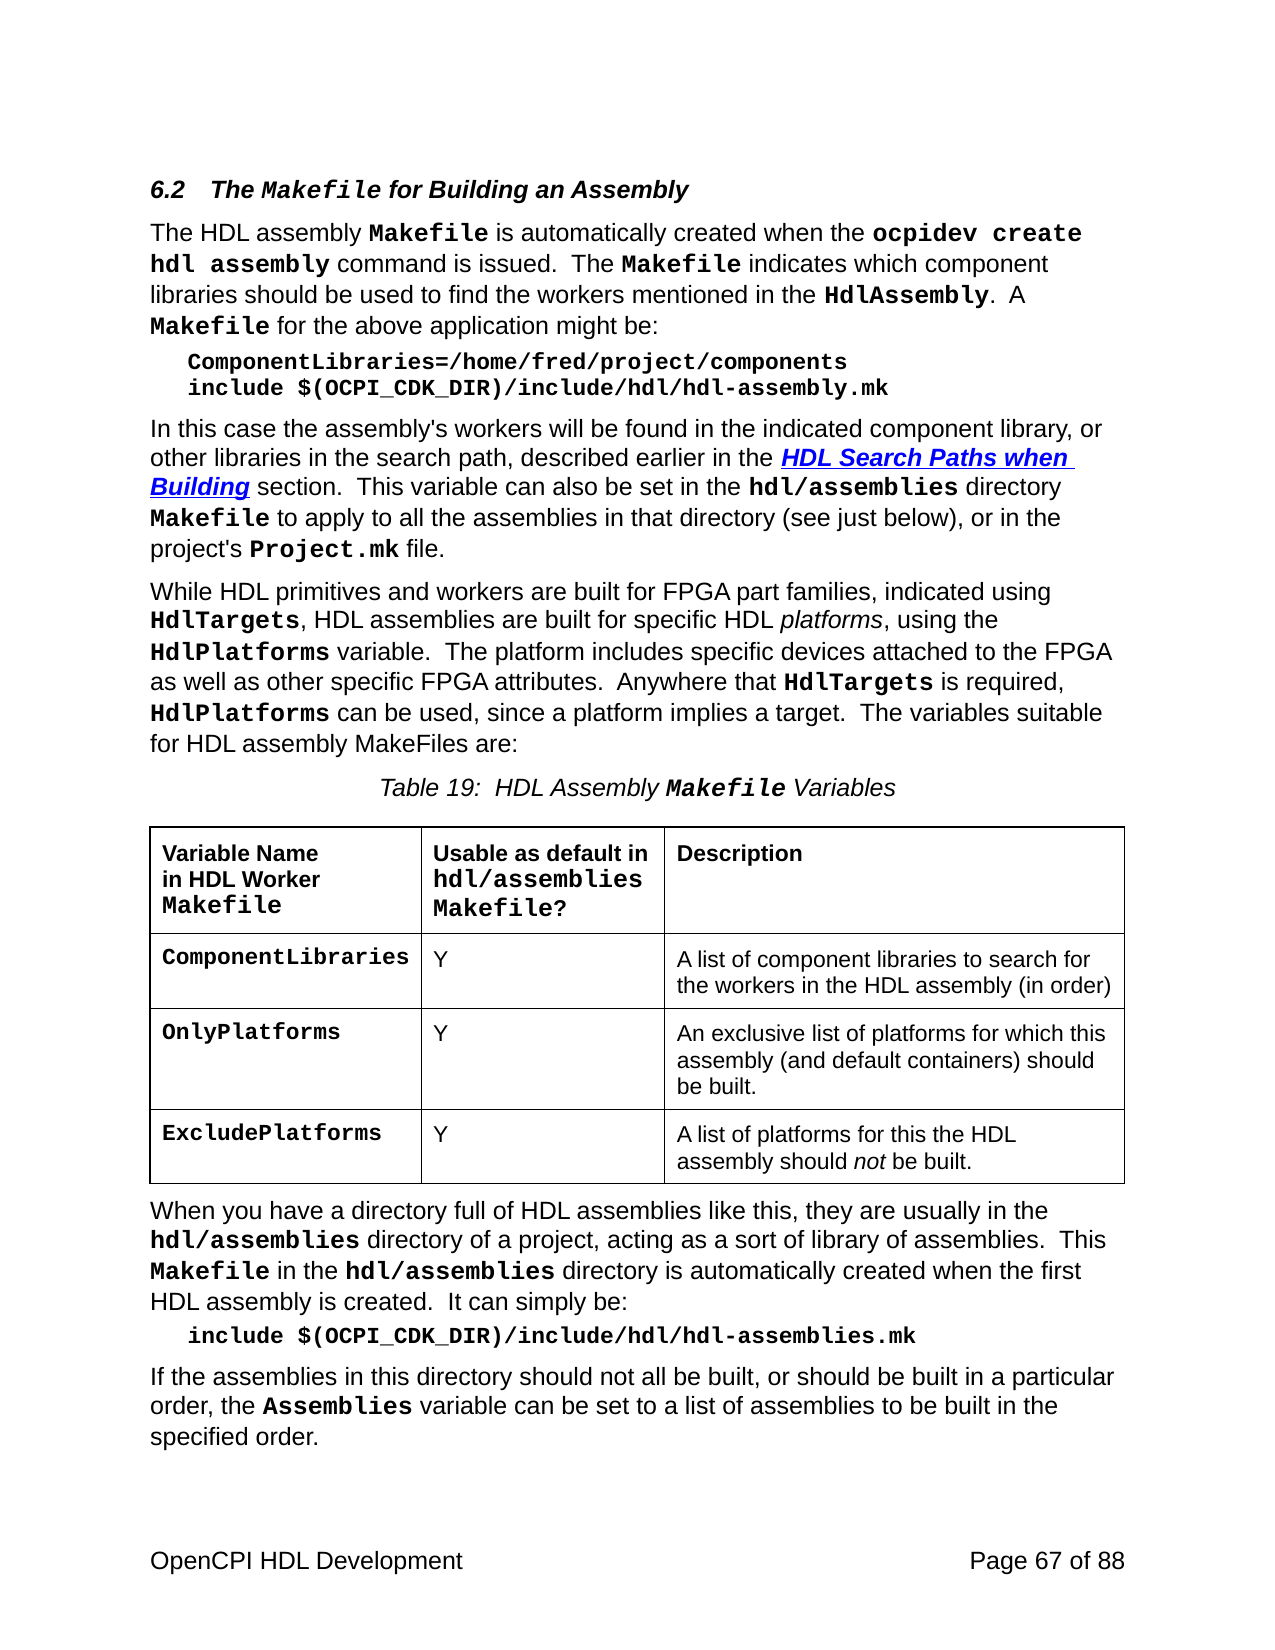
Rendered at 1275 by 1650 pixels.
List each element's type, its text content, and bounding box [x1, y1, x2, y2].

text include $(OCPI_CDK_DIR)/include/hdl/hdl-assemblies.mk [187, 1324, 1125, 1350]
table_cell A list of component libraries to search for the workers in the HDL assembly (in order) [665, 934, 1124, 1007]
table_cell ExcludePlatforms [151, 1110, 421, 1183]
table_cell A list of platforms for this the HDL assembly should not be built. [665, 1110, 1124, 1183]
text The HDL assembly Makefile is automatically created when the ocpidev create hdl assembly command is issued. The Makefile indicates which component libraries should be used to find the workers mentioned in the HdlAssembly. A Makefile for the above application might be: [150, 218, 1125, 342]
table_header Variable Name in HDL Worker Makefile [151, 828, 421, 933]
table_cell ComponentLibraries [151, 934, 421, 1007]
table_cell Y [422, 934, 664, 1007]
table_cell Y [422, 1110, 664, 1183]
text If the assemblies in this directory should not all be built, or should be built in a particular order, the Assemblies variable can be set to a list of assemblies to be built in the specified order. [150, 1362, 1125, 1451]
table_header Usable as default in hdl/assemblies Makefile? [422, 828, 664, 933]
text In this case the assembly's workers will be found in the indicated component library, or other libraries in the search path, described earlier in the HDL Search Paths when Building section. This variable can also be set in the hdl/assemblies directory Makefile to apply to all the assemblies in that directory (see just below), or in the project's Project.mk file. [150, 414, 1125, 565]
table_cell An exclusive list of platforms for which this assembly (and default containers) should be built. [665, 1009, 1124, 1108]
text Table 19: HDL Assembly Makefile Variables [150, 773, 1125, 804]
table_cell Y [422, 1009, 664, 1108]
table_cell OnlyPlatforms [151, 1009, 421, 1108]
table_header Description [665, 828, 1124, 933]
text When you have a directory full of HDL assemblies like this, they are usually in the hdl/assemblies directory of a project, acting as a sort of library of assemblies. This Makefile in the hdl/assemblies directory is automatically created when the first HDL assembly is created. It can simply be: [150, 1196, 1125, 1316]
text ComponentLibraries=/home/fred/project/components include $(OCPI_CDK_DIR)/include/hdl/hdl-assembly.mk [187, 351, 1125, 402]
text While HDL primitives and workers are built for FPGA part families, indicated using HdlTargets, HDL assemblies are built for specific HDL platforms, using the HdlPlatforms variable. The platform includes specific devices attached to the FPGA as well as other specific FPGA attributes. Anywhere that HdlTargets is required, HdlPlatforms can be used, since a platform implies a target. The variables suitable for HDL assembly MakeFiles are: [150, 577, 1125, 758]
subtitle The Makefile for Building an Assembly [150, 175, 1125, 206]
